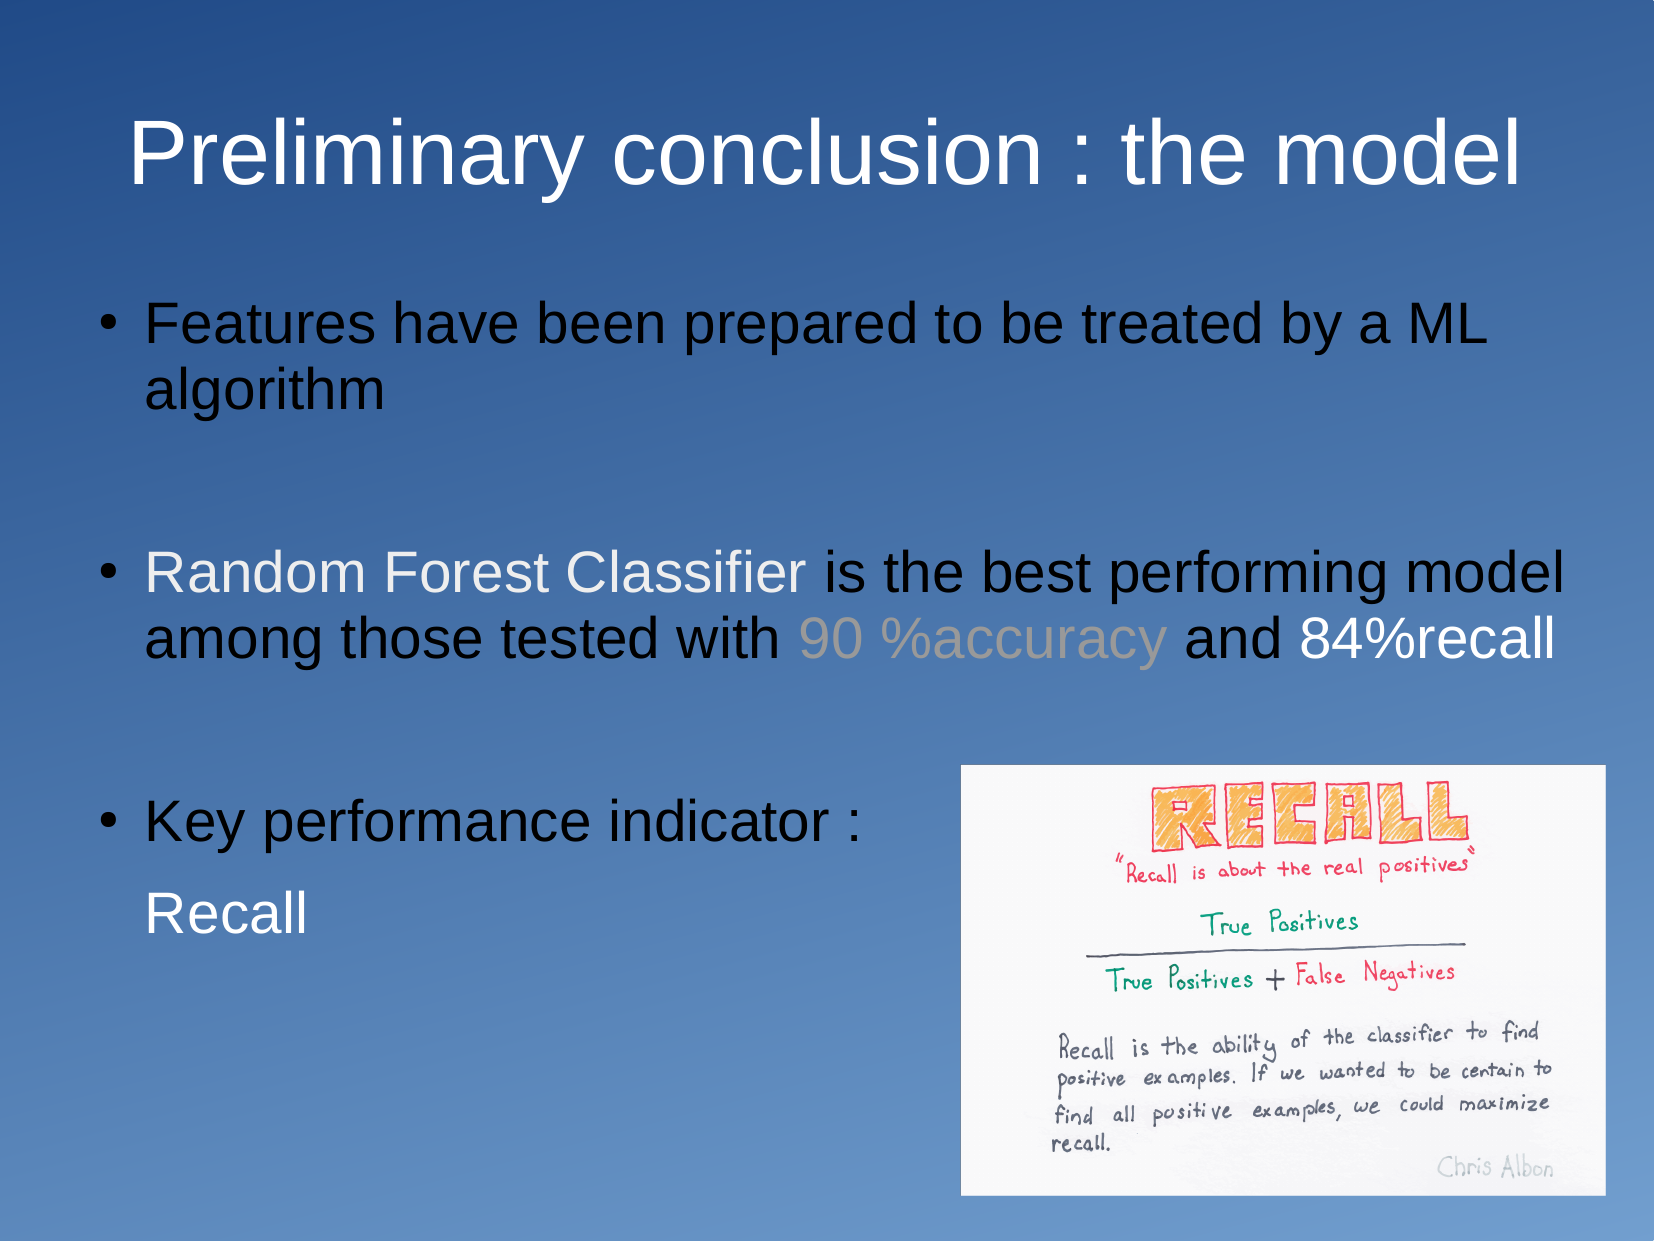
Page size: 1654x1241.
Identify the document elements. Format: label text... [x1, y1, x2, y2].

title Preliminary conclusion : the model [82, 49, 1571, 257]
list Features have been prepared to be treated by a ML algorithm Random Forest Classifier is the best performing model among those tested with 90 %accuracy and 84%recall Key performance indicator : Recall [82, 290, 1571, 1010]
picture [960, 764, 1606, 1196]
